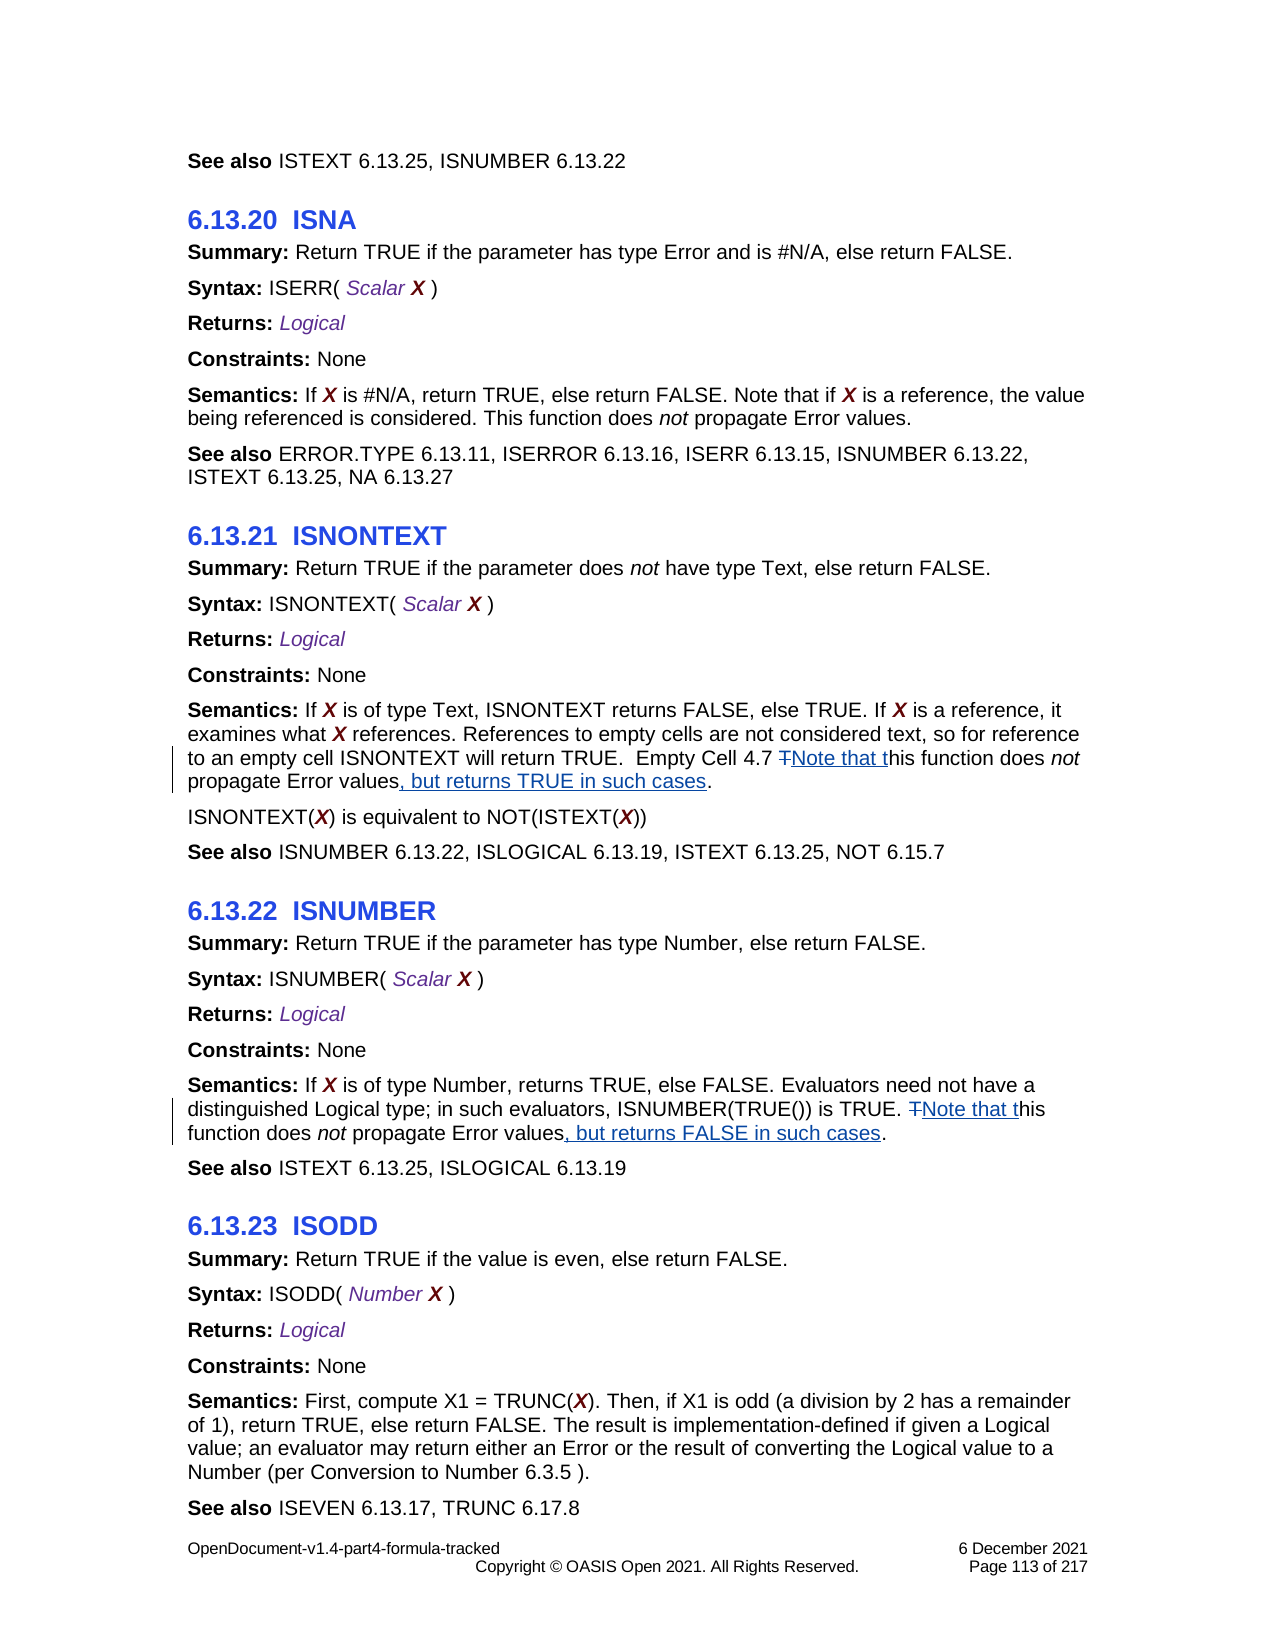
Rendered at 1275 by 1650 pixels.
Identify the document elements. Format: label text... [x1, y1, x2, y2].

text See also ISTEXT 6.13.25, ISNUMBER 6.13.22 [187, 150, 1088, 173]
subtitle ISNONTEXT [187, 520, 1088, 550]
text Summary: Return TRUE if the parameter has type Number, else return FALSE. [187, 931, 1088, 955]
text Semantics: If X is of type Number, returns TRUE, else FALSE. Evaluators need not have a distinguished Logical type; in such evaluators, ISNUMBER(TRUE()) is TRUE. Note that this function does not propagate Error values, but returns FALSE in such cases. [187, 1074, 1088, 1144]
text Returns: Logical [187, 1318, 1088, 1342]
text See also ISEVEN 6.13.17, TRUNC 6.17.8 [187, 1496, 1088, 1519]
text Syntax: ISODD( Number X ) [187, 1283, 1088, 1306]
text Constraints: None [187, 663, 1088, 687]
text Semantics: If X is #N/A, return TRUE, else return FALSE. Note that if X is a reference, the value being referenced is considered. This function does not propagate Error values. [187, 383, 1088, 430]
text ISNONTEXT(X) is equivalent to NOT(ISTEXT(X)) [187, 805, 1088, 829]
subtitle ISNA [187, 204, 1088, 234]
text See also ISTEXT 6.13.25, ISLOGICAL 6.13.19 [187, 1157, 1088, 1180]
subtitle ISODD [187, 1211, 1088, 1241]
text Returns: Logical [187, 312, 1088, 335]
text Syntax: ISNONTEXT( Scalar X ) [187, 592, 1088, 616]
text Constraints: None [187, 1038, 1088, 1062]
text Constraints: None [187, 1354, 1088, 1378]
text Summary: Return TRUE if the parameter has type Error and is #N/A, else return FALSE. [187, 241, 1088, 264]
text Semantics: First, compute X1 = TRUNC(X). Then, if X1 is odd (a division by 2 has a remainder of 1), return TRUE, else return FALSE. The result is implementation-defined if given a Logical value; an evaluator may return either an Error or the result of converting the Logical value to a Number (per Conversion to Number 6.3.5 ). [187, 1390, 1088, 1484]
text Returns: Logical [187, 1003, 1088, 1026]
text Syntax: ISNUMBER( Scalar X ) [187, 967, 1088, 991]
text See also ISNUMBER 6.13.22, ISLOGICAL 6.13.19, ISTEXT 6.13.25, NOT 6.15.7 [187, 841, 1088, 864]
text Summary: Return TRUE if the parameter does not have type Text, else return FALSE. [187, 556, 1088, 580]
text Semantics: If X is of type Text, ISNONTEXT returns FALSE, else TRUE. If X is a reference, it examines what X references. References to empty cells are not considered text, so for reference to an empty cell ISNONTEXT will return TRUE. Empty Cell 4.7 Note that this function does not propagate Error values, but returns TRUE in such cases. [187, 699, 1088, 793]
text Returns: Logical [187, 628, 1088, 651]
text Constraints: None [187, 347, 1088, 371]
text See also ERROR.TYPE 6.13.11, ISERROR 6.13.16, ISERR 6.13.15, ISNUMBER 6.13.22, ISTEXT 6.13.25, NA 6.13.27 [187, 442, 1088, 489]
text Summary: Return TRUE if the value is even, else return FALSE. [187, 1247, 1088, 1271]
text Syntax: ISERR( Scalar X ) [187, 276, 1088, 300]
subtitle ISNUMBER [187, 895, 1088, 925]
